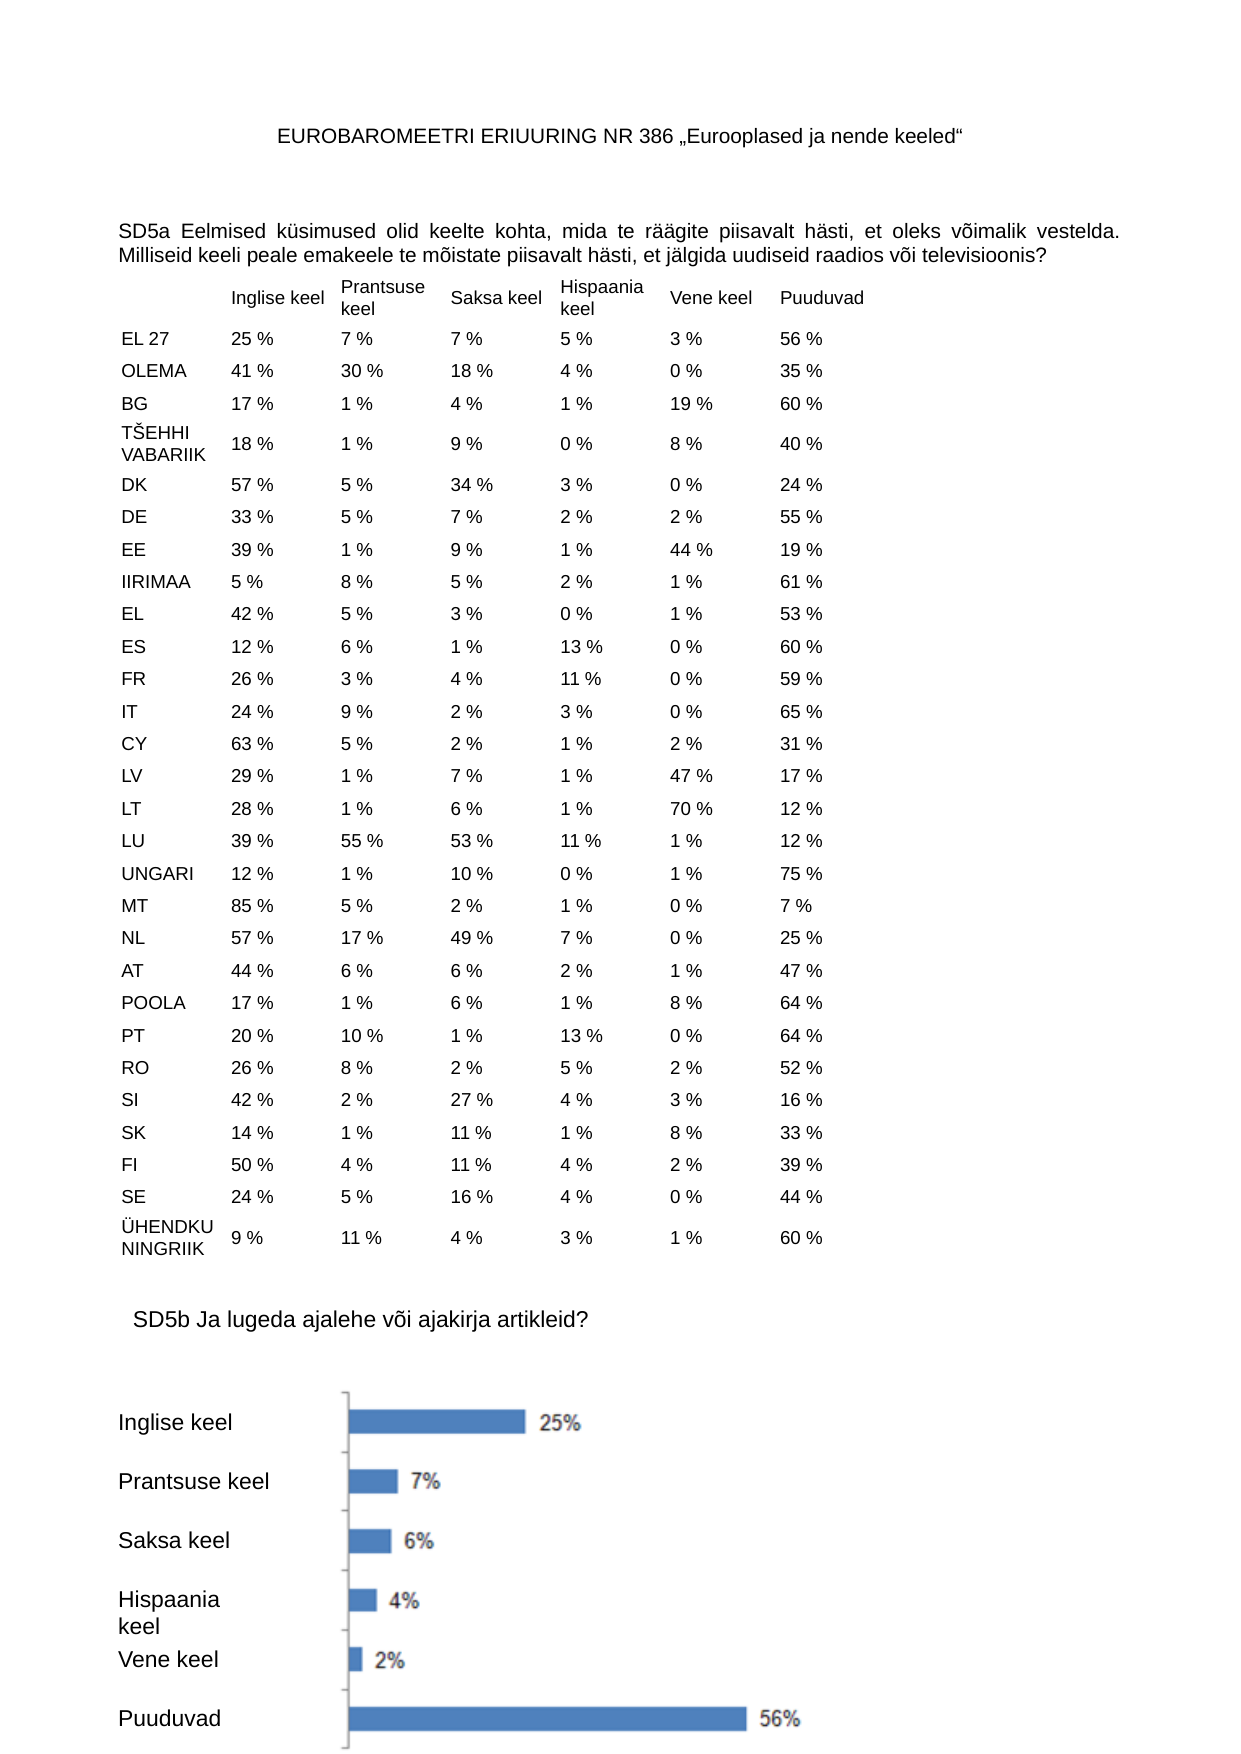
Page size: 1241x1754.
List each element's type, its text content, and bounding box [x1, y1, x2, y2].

table_cell 1 % [338, 1116, 447, 1148]
table_cell 1 % [557, 533, 667, 565]
table_cell 8 % [667, 419, 777, 468]
table_cell 8 % [338, 565, 447, 598]
table_cell TŠEHHI VABARIIK [118, 419, 228, 468]
table_cell 0 % [667, 889, 777, 922]
table_cell 64 % [777, 987, 887, 1019]
table_cell 2 % [557, 501, 667, 533]
table_cell 63 % [228, 728, 338, 760]
table_cell NL [118, 922, 228, 954]
table_cell 25 % [777, 922, 887, 954]
table_cell 3 % [557, 468, 667, 501]
table_cell 10 % [338, 1019, 447, 1051]
table_cell 2 % [448, 1051, 557, 1084]
table_header Vene keel [667, 273, 777, 322]
table_cell 18 % [228, 419, 338, 468]
table_cell 52 % [777, 1051, 887, 1084]
table_cell 41 % [228, 355, 338, 387]
table_cell EL 27 [118, 322, 228, 354]
table_cell 12 % [228, 630, 338, 663]
table_cell 7 % [448, 760, 557, 792]
table_cell 1 % [557, 987, 667, 1019]
table_cell 5 % [557, 322, 667, 354]
table_cell 9 % [338, 695, 447, 727]
table_cell 35 % [777, 355, 887, 387]
table_cell 1 % [667, 825, 777, 857]
table_cell 2 % [667, 1149, 777, 1181]
table_cell IIRIMAA [118, 565, 228, 598]
table_cell 1 % [338, 760, 447, 792]
table_cell 12 % [228, 857, 338, 889]
table_cell 1 % [338, 792, 447, 824]
table_cell 33 % [777, 1116, 887, 1148]
table_cell POOLA [118, 987, 228, 1019]
table_cell RO [118, 1051, 228, 1084]
table_cell 7 % [338, 322, 447, 354]
table_cell 1 % [557, 728, 667, 760]
table_cell 59 % [777, 663, 887, 695]
table_cell 8 % [338, 1051, 447, 1084]
table_header [118, 273, 228, 322]
table_cell EL [118, 598, 228, 630]
table_cell SI [118, 1084, 228, 1116]
table_cell UNGARI [118, 857, 228, 889]
table_cell 0 % [667, 468, 777, 501]
table_cell 1 % [557, 760, 667, 792]
table_cell 0 % [667, 1181, 777, 1213]
table_cell 2 % [448, 695, 557, 727]
table_cell AT [118, 954, 228, 987]
table_cell 3 % [557, 695, 667, 727]
table_cell 0 % [667, 695, 777, 727]
table_cell 11 % [448, 1116, 557, 1148]
table_cell 34 % [448, 468, 557, 501]
table_cell CY [118, 728, 228, 760]
table_cell 3 % [557, 1213, 667, 1262]
table_cell LV [118, 760, 228, 792]
table_cell 1 % [338, 987, 447, 1019]
table_cell SK [118, 1116, 228, 1148]
table_cell 5 % [338, 1181, 447, 1213]
table_cell 40 % [777, 419, 887, 468]
table_cell 31 % [777, 728, 887, 760]
table_cell 3 % [338, 663, 447, 695]
table_cell 1 % [557, 387, 667, 419]
table_cell 60 % [777, 387, 887, 419]
table_cell 6 % [448, 954, 557, 987]
table_cell 17 % [338, 922, 447, 954]
table_cell 44 % [777, 1181, 887, 1213]
table_cell 5 % [448, 565, 557, 598]
text SD5a Eelmised küsimused olid keelte kohta, mida te räägite piisavalt hästi, et oleks võimalik vestelda. Milliseid keeli peale emakeele te mõistate piisavalt hästi, et jälgida uudiseid raadios või televisioonis? [118, 219, 1122, 267]
table_cell 4 % [448, 387, 557, 419]
table_cell EE [118, 533, 228, 565]
table_cell 5 % [338, 728, 447, 760]
table_cell 33 % [228, 501, 338, 533]
table_cell 61 % [777, 565, 887, 598]
table_cell 75 % [777, 857, 887, 889]
table_cell 47 % [667, 760, 777, 792]
table_cell FR [118, 663, 228, 695]
table_cell 0 % [557, 598, 667, 630]
table_cell 30 % [338, 355, 447, 387]
table_cell 7 % [557, 922, 667, 954]
table_cell 1 % [448, 630, 557, 663]
table_cell OLEMA [118, 355, 228, 387]
table_cell 0 % [667, 1019, 777, 1051]
table_cell 65 % [777, 695, 887, 727]
table_cell 1 % [557, 889, 667, 922]
table_cell 7 % [448, 501, 557, 533]
table_cell 20 % [228, 1019, 338, 1051]
table_cell 0 % [667, 922, 777, 954]
table_cell IT [118, 695, 228, 727]
table_cell 9 % [448, 419, 557, 468]
table_cell 56 % [777, 322, 887, 354]
table_cell 39 % [228, 533, 338, 565]
table_cell 44 % [667, 533, 777, 565]
table_cell 9 % [448, 533, 557, 565]
table_cell ÜHENDKUNINGRIIK [118, 1213, 228, 1262]
table_cell 2 % [448, 728, 557, 760]
table_cell 2 % [557, 565, 667, 598]
table_cell 70 % [667, 792, 777, 824]
table_cell 8 % [667, 987, 777, 1019]
table_cell 16 % [448, 1181, 557, 1213]
table_cell 60 % [777, 630, 887, 663]
table_cell 4 % [557, 1149, 667, 1181]
table_cell LT [118, 792, 228, 824]
table_cell 1 % [667, 598, 777, 630]
table_cell 64 % [777, 1019, 887, 1051]
table_cell MT [118, 889, 228, 922]
table_cell BG [118, 387, 228, 419]
table_cell DE [118, 501, 228, 533]
table_header Prantsuse keel [338, 273, 447, 322]
table_cell 3 % [448, 598, 557, 630]
table_cell 1 % [448, 1019, 557, 1051]
table_cell 42 % [228, 598, 338, 630]
table_cell 55 % [338, 825, 447, 857]
table_cell LU [118, 825, 228, 857]
table_cell 9 % [228, 1213, 338, 1262]
table_cell 5 % [338, 598, 447, 630]
table_cell 11 % [338, 1213, 447, 1262]
table_cell 0 % [667, 663, 777, 695]
table_cell SE [118, 1181, 228, 1213]
table_cell 44 % [228, 954, 338, 987]
table_cell PT [118, 1019, 228, 1051]
table_cell 47 % [777, 954, 887, 987]
table_cell 60 % [777, 1213, 887, 1262]
table_cell 26 % [228, 663, 338, 695]
table_cell 13 % [557, 1019, 667, 1051]
table_cell 53 % [448, 825, 557, 857]
table_cell 17 % [228, 387, 338, 419]
table_cell 6 % [338, 630, 447, 663]
table_cell 2 % [667, 1051, 777, 1084]
table_header Puuduvad [777, 273, 887, 322]
table_cell 4 % [338, 1149, 447, 1181]
table_header Saksa keel [448, 273, 557, 322]
table_cell 28 % [228, 792, 338, 824]
table_cell 39 % [228, 825, 338, 857]
table_cell 4 % [448, 1213, 557, 1262]
table_cell 42 % [228, 1084, 338, 1116]
table_cell 57 % [228, 468, 338, 501]
table_cell 0 % [667, 355, 777, 387]
table_cell 2 % [667, 501, 777, 533]
table_cell 5 % [338, 501, 447, 533]
table_cell 1 % [338, 387, 447, 419]
table_cell 57 % [228, 922, 338, 954]
table_cell 11 % [557, 663, 667, 695]
table_cell 3 % [667, 322, 777, 354]
table_cell 85 % [228, 889, 338, 922]
table_cell 7 % [448, 322, 557, 354]
table_cell 1 % [557, 792, 667, 824]
table_cell 11 % [448, 1149, 557, 1181]
picture [334, 1371, 813, 1754]
table_cell 3 % [667, 1084, 777, 1116]
table_cell ES [118, 630, 228, 663]
table_cell 5 % [338, 468, 447, 501]
table_cell 2 % [338, 1084, 447, 1116]
table_cell 5 % [557, 1051, 667, 1084]
table_cell 17 % [777, 760, 887, 792]
table_cell 24 % [777, 468, 887, 501]
table_cell 17 % [228, 987, 338, 1019]
table_cell 2 % [448, 889, 557, 922]
table_cell DK [118, 468, 228, 501]
table_cell 5 % [338, 889, 447, 922]
table_cell 12 % [777, 792, 887, 824]
table_cell 6 % [448, 792, 557, 824]
table_cell 27 % [448, 1084, 557, 1116]
table_cell 11 % [557, 825, 667, 857]
table_header Inglise keel [228, 273, 338, 322]
table_cell 19 % [777, 533, 887, 565]
table_cell 16 % [777, 1084, 887, 1116]
table_cell 55 % [777, 501, 887, 533]
table_cell 12 % [777, 825, 887, 857]
table_cell 13 % [557, 630, 667, 663]
table_cell 24 % [228, 695, 338, 727]
table_cell 0 % [557, 857, 667, 889]
table_cell 1 % [338, 419, 447, 468]
table_cell 14 % [228, 1116, 338, 1148]
table_cell 8 % [667, 1116, 777, 1148]
table_cell 18 % [448, 355, 557, 387]
table_cell 4 % [557, 1084, 667, 1116]
table_cell 24 % [228, 1181, 338, 1213]
table_header Hispaania keel [557, 273, 667, 322]
table_cell 4 % [557, 355, 667, 387]
table_cell 2 % [557, 954, 667, 987]
table_cell 53 % [777, 598, 887, 630]
table_cell 1 % [557, 1116, 667, 1148]
table_cell 6 % [448, 987, 557, 1019]
table_cell 50 % [228, 1149, 338, 1181]
table_cell 49 % [448, 922, 557, 954]
table_cell 25 % [228, 322, 338, 354]
table_cell 39 % [777, 1149, 887, 1181]
table_cell 1 % [667, 1213, 777, 1262]
table_cell 0 % [557, 419, 667, 468]
table_cell 10 % [448, 857, 557, 889]
table_cell 26 % [228, 1051, 338, 1084]
table_cell 19 % [667, 387, 777, 419]
table_cell 2 % [667, 728, 777, 760]
table_cell 5 % [228, 565, 338, 598]
table_cell 4 % [448, 663, 557, 695]
table_cell 29 % [228, 760, 338, 792]
table_cell 0 % [667, 630, 777, 663]
table_cell 7 % [777, 889, 887, 922]
table_cell 1 % [667, 857, 777, 889]
table_cell 4 % [557, 1181, 667, 1213]
table_cell 1 % [667, 565, 777, 598]
table_cell 6 % [338, 954, 447, 987]
table_cell 1 % [338, 857, 447, 889]
table_cell 1 % [338, 533, 447, 565]
table_cell FI [118, 1149, 228, 1181]
table_cell 1 % [667, 954, 777, 987]
